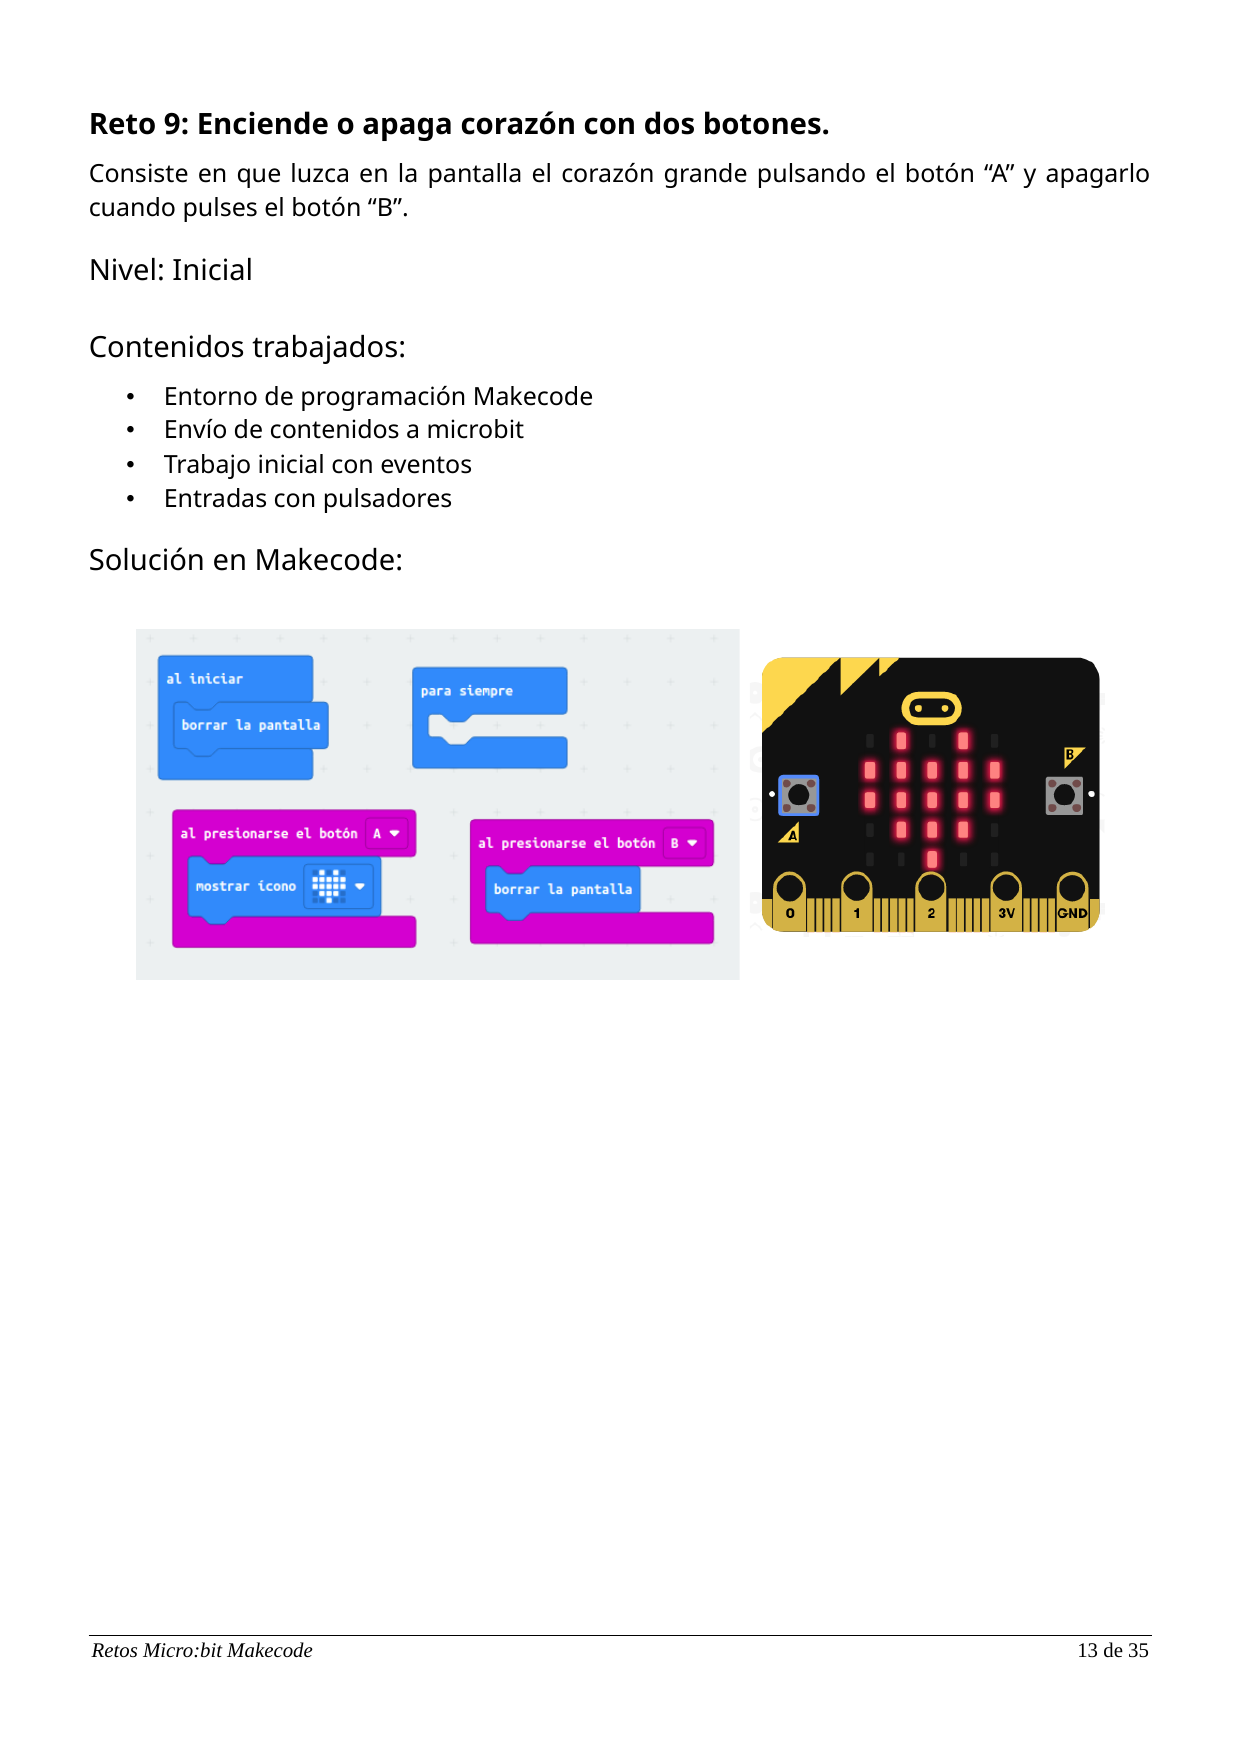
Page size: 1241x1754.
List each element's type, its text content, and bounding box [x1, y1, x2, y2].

subtitle Solución en Makecode: [88, 539, 1152, 579]
subtitle Reto 9: Enciende o apaga corazón con dos botones. [88, 103, 1152, 143]
picture [136, 629, 740, 980]
picture [749, 650, 1105, 937]
list Entorno de programación Makecode [126, 378, 1152, 412]
list Trabajo inicial con eventos [126, 446, 1152, 480]
subtitle Nivel: Inicial [88, 249, 1152, 288]
list Envío de contenidos a microbit [126, 412, 1152, 446]
subtitle Contenidos trabajados: [88, 326, 1152, 366]
list Entradas con pulsadores [126, 480, 1152, 514]
text Consiste en que luzca en la pantalla el corazón grande pulsando el botón “A” y apagarlo cuando pulses el botón “B”. [88, 156, 1152, 224]
